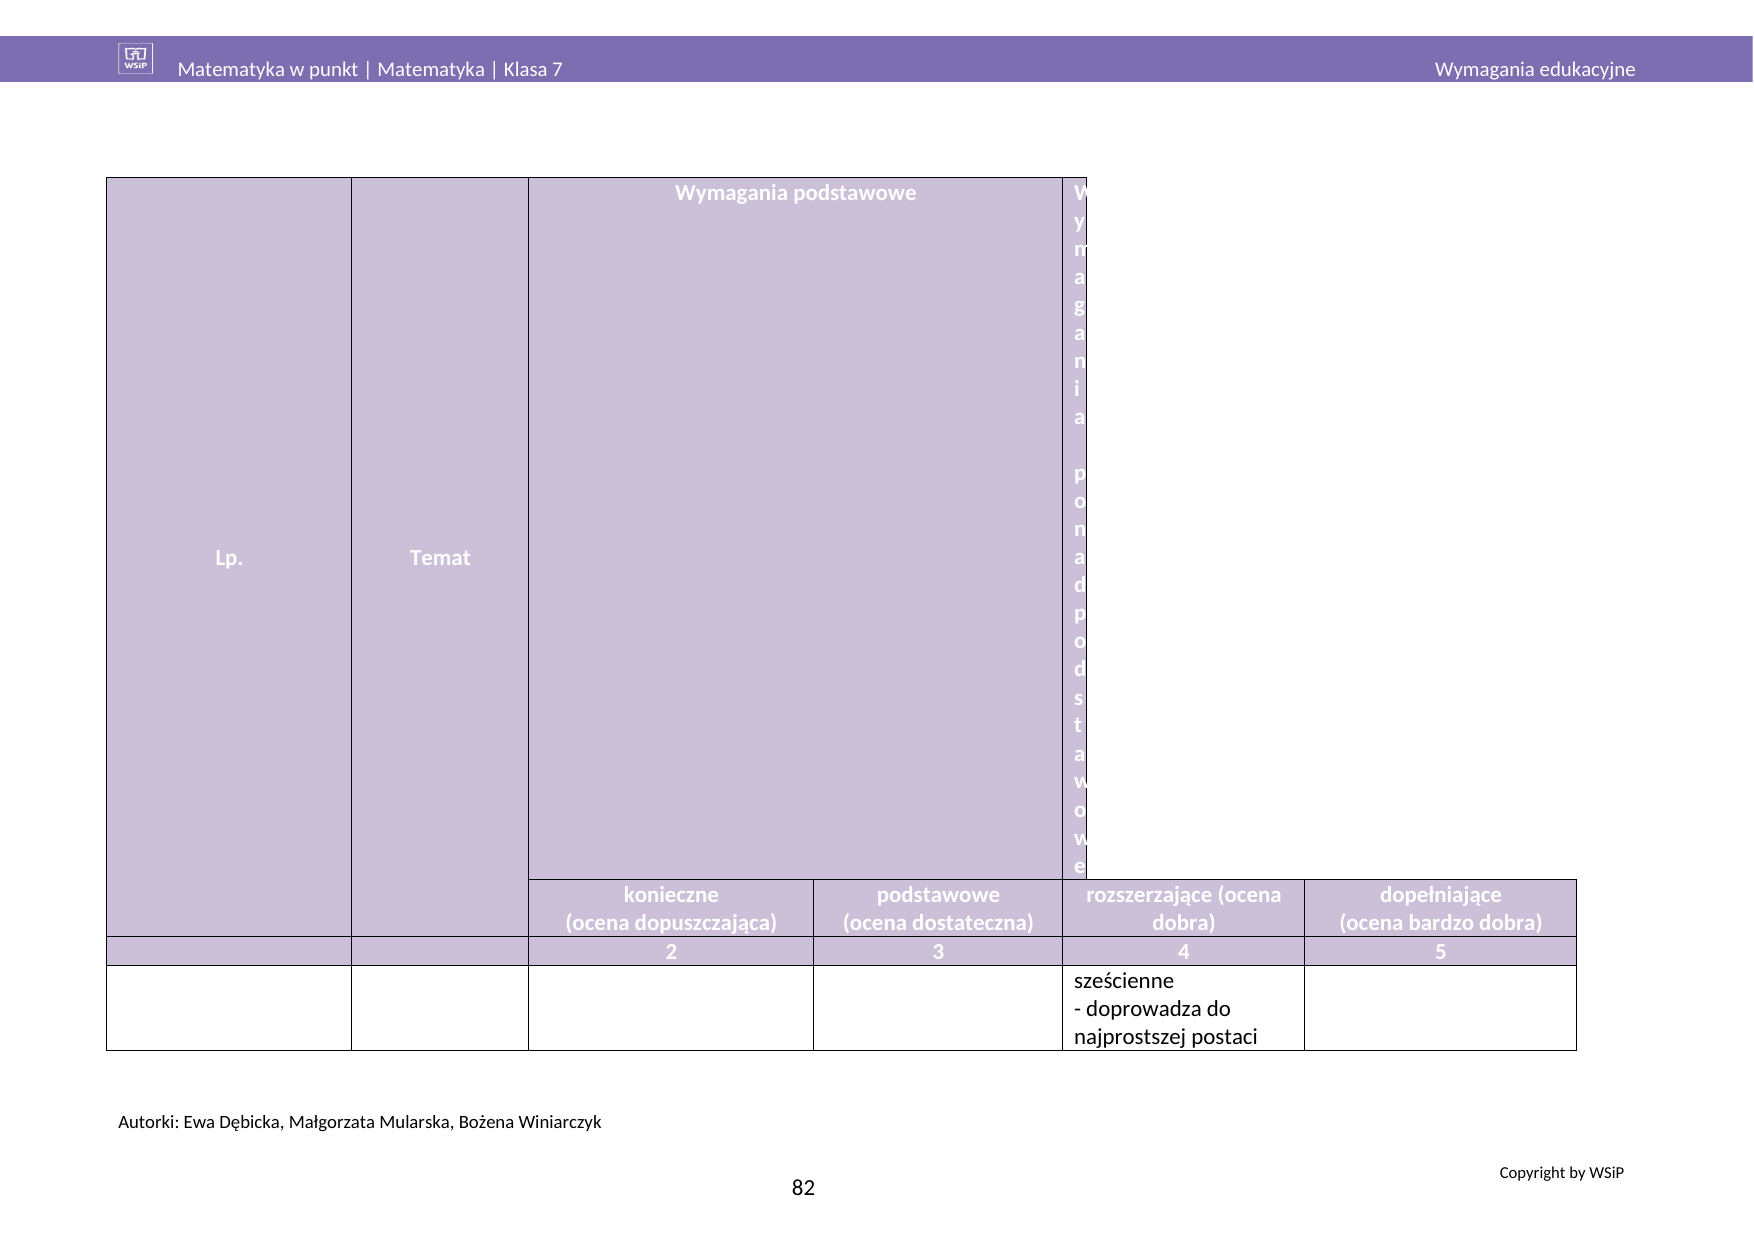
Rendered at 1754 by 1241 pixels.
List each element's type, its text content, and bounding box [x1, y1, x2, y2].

table_cell sześcienne - doprowadza do najprostszej postaci [1063, 966, 1304, 1050]
table_cell 5 [1305, 937, 1576, 965]
picture [0, 36, 1753, 82]
table_cell [352, 937, 528, 965]
table_cell [107, 966, 351, 1050]
table_cell 4 [1063, 937, 1304, 965]
table_header Wymagania podstawowe [529, 178, 1062, 879]
table_cell [352, 966, 528, 1050]
table_header Temat [352, 178, 528, 936]
table_cell [814, 966, 1062, 1050]
table_cell dopełniające (ocena bardzo dobra) [1305, 880, 1576, 936]
table_cell 2 [529, 937, 813, 965]
table_cell podstawowe (ocena dostateczna) [814, 880, 1062, 936]
table_header Lp. [107, 178, 351, 936]
table_cell [107, 937, 351, 965]
table_cell 3 [814, 937, 1062, 965]
table_cell [529, 966, 813, 1050]
table_cell [1305, 966, 1576, 1050]
table_cell konieczne (ocena dopuszczająca) [529, 880, 813, 936]
table_cell rozszerzające (ocena dobra) [1063, 880, 1304, 936]
table_header Wymagania ponadpodstawowe [1063, 178, 1086, 879]
